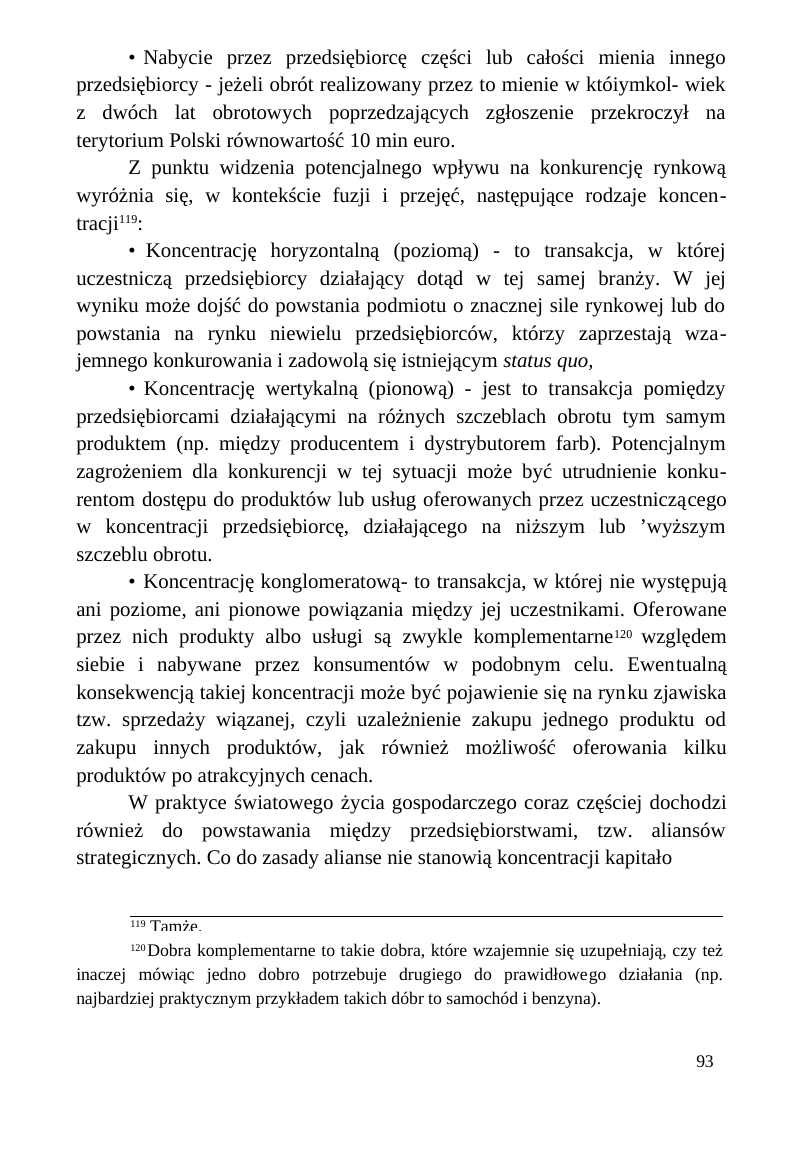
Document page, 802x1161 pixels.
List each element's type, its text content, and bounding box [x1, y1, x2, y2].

list Koncentrację wertykalną (pionową) - jest to transakcja pomiędzy przedsiębiorcami działającymi na różnych szczeblach obrotu tym samym produktem (np. między producentem i dystrybutorem farb). Potencjalnym zagrożeniem dla konkurencji w tej sytuacji może być utrudnienie konku­rentom dostępu do produktów lub usług oferowanych przez uczestniczą­cego w koncentracji przedsiębiorcę, działającego na niższym lub ’wyższym szczeblu obrotu. [76, 376, 727, 566]
text Z punktu widzenia potencjalnego wpływu na konkurencję rynkową wyróżnia się, w kontekście fuzji i przejęć, następujące rodzaje koncen­tracji119: [76, 155, 727, 234]
list Koncentrację konglomeratową- to transakcja, w której nie wystę­pują ani poziome, ani pionowe powiązania między jej uczestnikami. Ofe­rowane przez nich produkty albo usługi są zwykle komplementarne120 względem siebie i nabywane przez konsumentów w podobnym celu. Ewen­tualną konsekwencją takiej koncentracji może być pojawienie się na ryn­ku zjawiska tzw. sprzedaży wiązanej, czyli uzależnienie zakupu jednego produktu od zakupu innych produktów, jak również możliwość oferowa­nia kilku produktów po atrakcyjnych cenach. [76, 569, 727, 787]
text 93 [696, 1051, 720, 1072]
list Koncentrację horyzontalną (poziomą) - to transakcja, w której uczestniczą przedsiębiorcy działający dotąd w tej samej branży. W jej wyniku może dojść do powstania podmiotu o znacznej sile rynkowej lub do powstania na rynku niewielu przedsiębiorców, którzy zaprzestają wza­jemnego konkurowania i zadowolą się istniejącym status quo, [76, 238, 727, 372]
text 119 Tamże. [130, 917, 723, 931]
text W praktyce światowego życia gospodarczego coraz częściej docho­dzi również do powstawania między przedsiębiorstwami, tzw. aliansów strategicznych. Co do zasady alianse nie stanowią koncentracji kapitało­ [76, 790, 727, 869]
list Nabycie przez przedsiębiorcę części lub całości mienia innego przedsiębiorcy - jeżeli obrót realizowany przez to mienie w któiymkol- wiek z dwóch lat obrotowych poprzedzających zgłoszenie przekroczył na terytorium Polski równowartość 10 min euro. [76, 45, 727, 152]
text 120 Dobra komplementarne to takie dobra, które wzajemnie się uzupeł­niają, czy też inaczej mówiąc jedno dobro potrzebuje drugiego do prawidłowe­go działania (np. najbardziej praktycznym przykładem takich dóbr to samochód i benzyna). [76, 940, 723, 1008]
